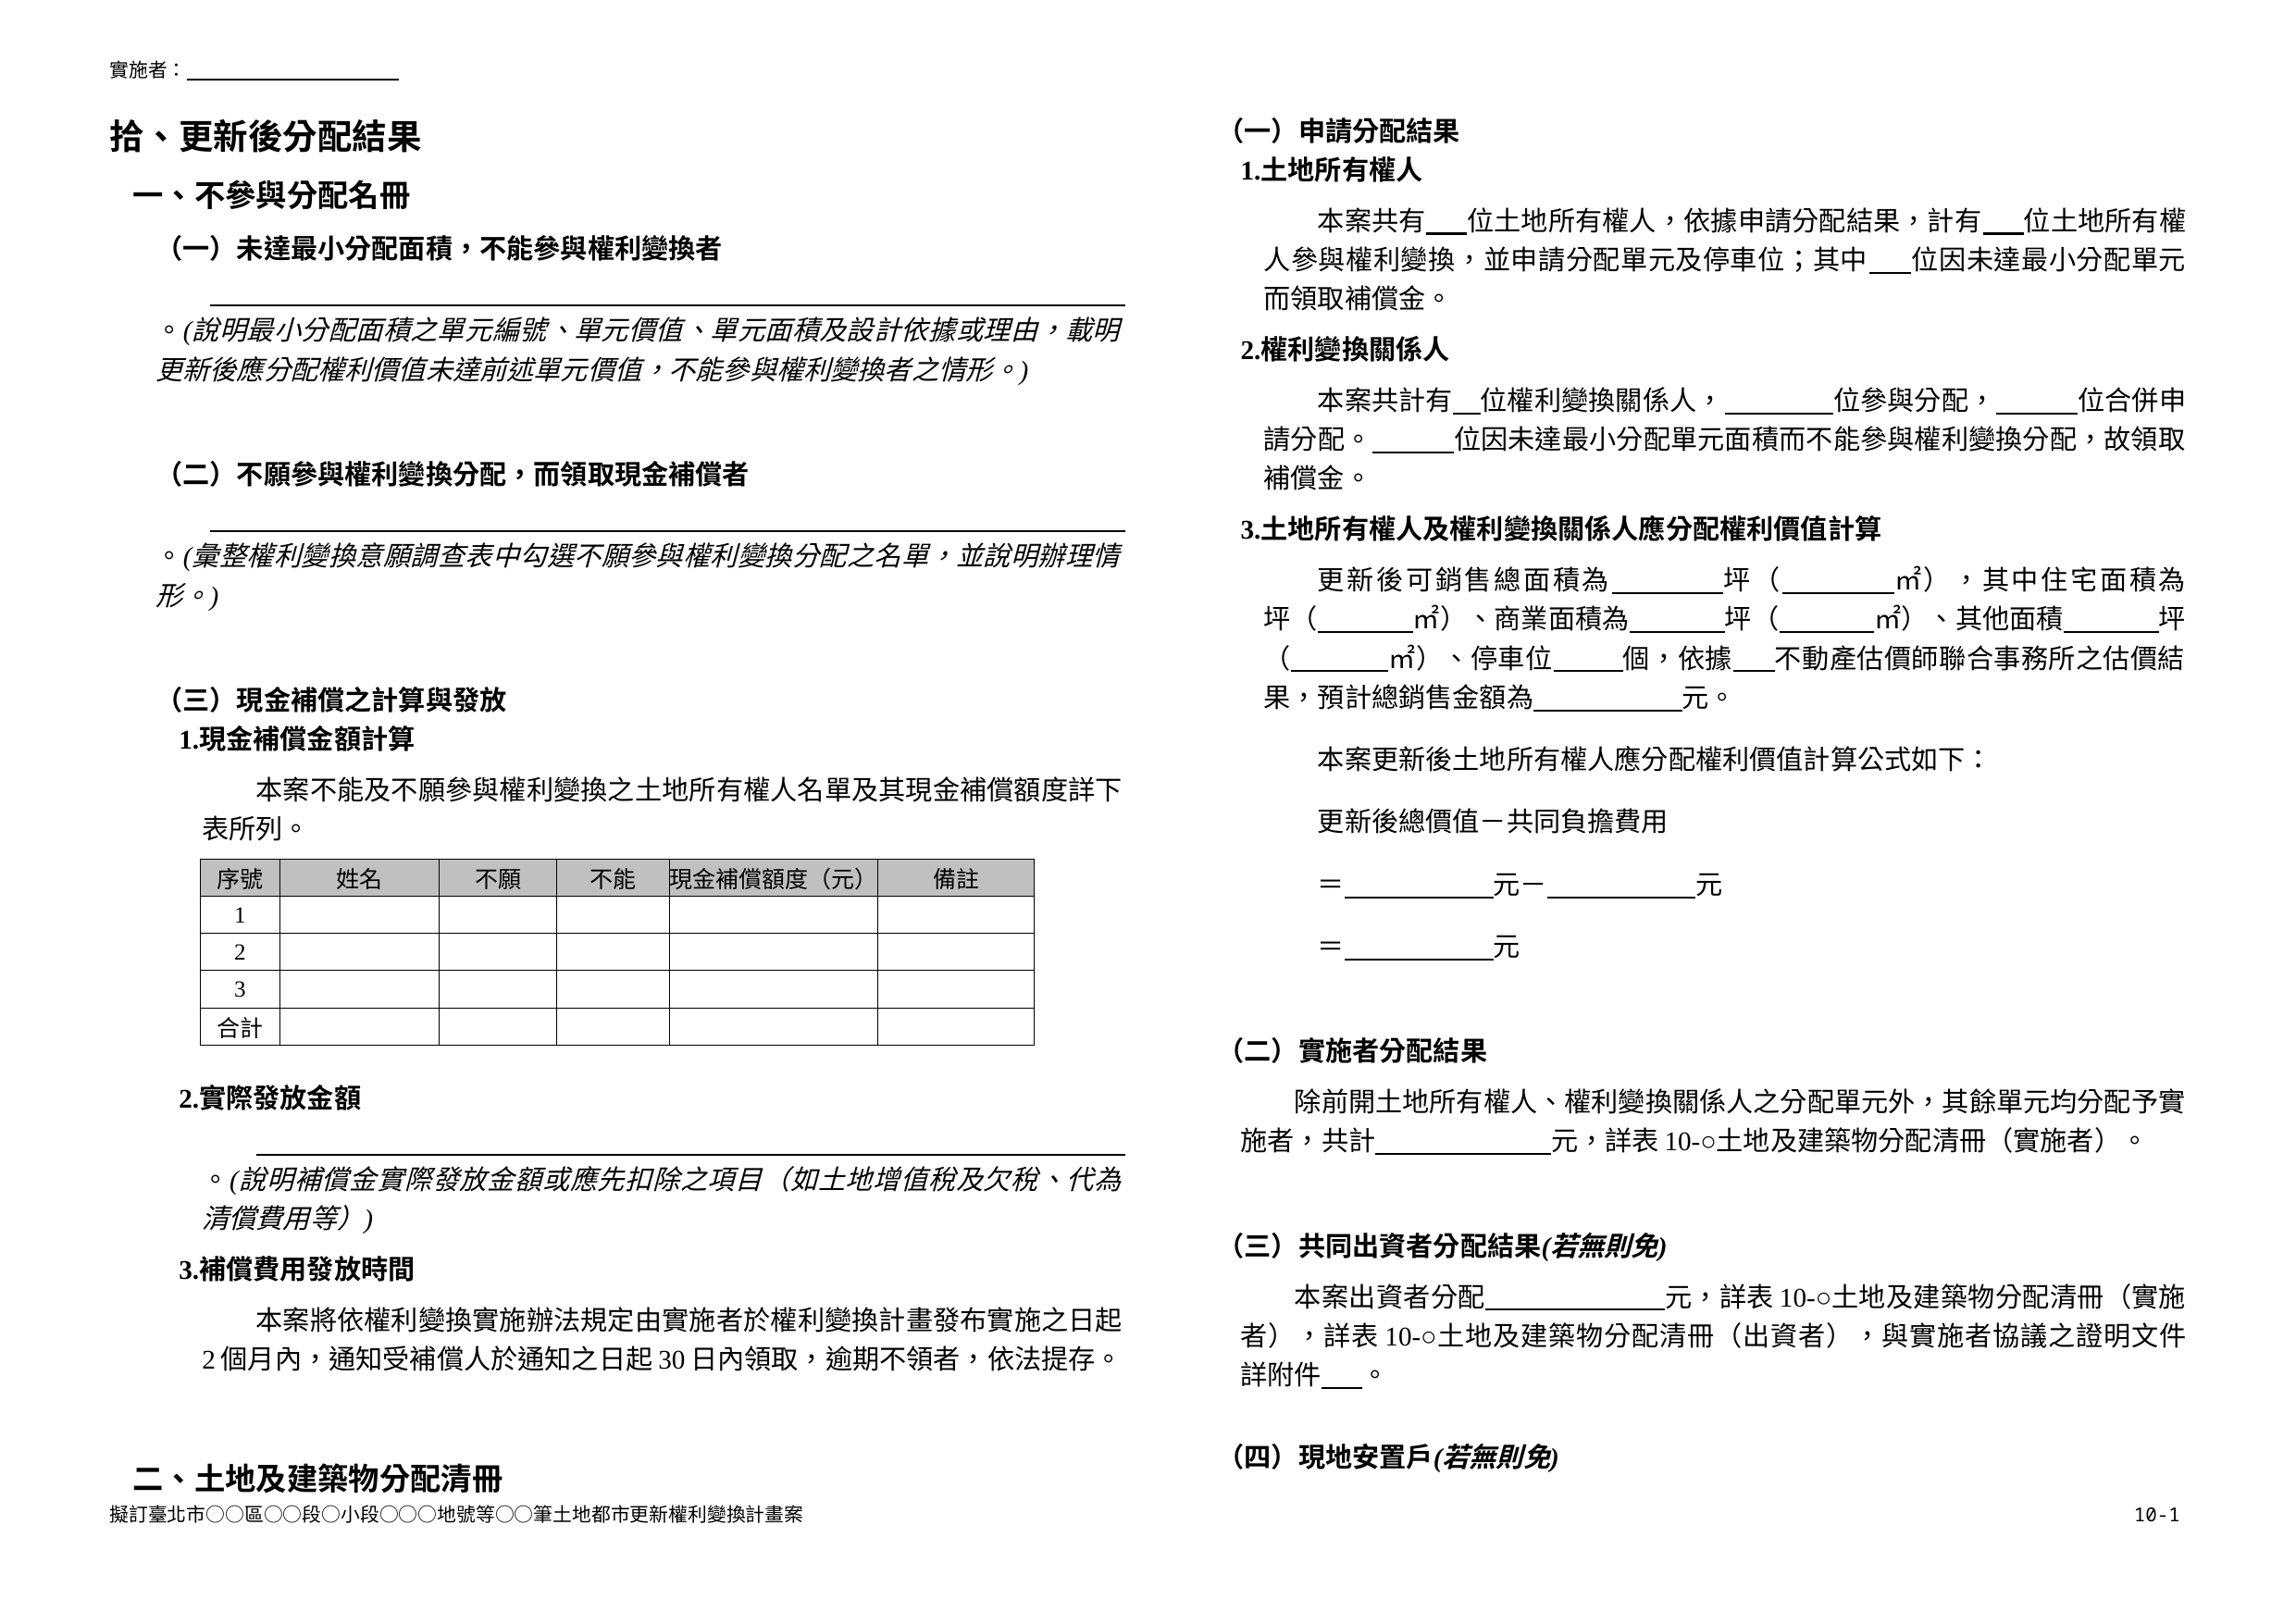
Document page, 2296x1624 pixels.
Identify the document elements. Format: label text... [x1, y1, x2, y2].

table_cell [670, 934, 877, 970]
table_cell [280, 897, 439, 933]
text 本案更新後土地所有權人應分配權利價值計算公式如下： [1263, 738, 2186, 777]
text 1.土地所有權人 [1240, 148, 2186, 188]
table_cell 3 [201, 971, 279, 1007]
text 。(彙整權利變換意願調查表中勾選不願參與權利變換分配之名單，並說明辦理情形。) [155, 503, 1124, 613]
table_cell [440, 971, 556, 1007]
table_header 現金補償額度（元） [670, 860, 877, 896]
text （一）申請分配結果 [1217, 109, 2186, 148]
text 更新後總價值－共同負擔費用 [1263, 800, 2186, 839]
text 2.實際發放金額 [179, 1076, 1124, 1116]
table_cell 合計 [201, 1009, 279, 1045]
text 本案出資者分配 元，詳表10-○土地及建築物分配清冊（實施者），詳表10-○土地及建築物分配清冊（出資者），與實施者協議之證明文件詳附件 。 [1240, 1275, 2186, 1393]
text （一）未達最小分配面積，不能參與權利變換者 [155, 228, 1124, 267]
table_cell [440, 1009, 556, 1045]
table_header 姓名 [280, 860, 439, 896]
text 1.現金補償金額計算 [179, 718, 1124, 757]
text （四）現地安置戶(若無則免) [1217, 1435, 2186, 1475]
table_cell [440, 897, 556, 933]
subtitle 拾、更新後分配結果 [109, 109, 1124, 159]
table_cell 2 [201, 934, 279, 970]
text （三）現金補償之計算與發放 [155, 678, 1124, 718]
table_cell [557, 897, 669, 933]
text 3.補償費用發放時間 [179, 1248, 1124, 1287]
text 一、不參與分配名冊 [132, 171, 1124, 216]
table_cell [878, 934, 1034, 970]
table_cell [878, 1009, 1034, 1045]
table_cell 1 [201, 897, 279, 933]
text ＝ 元－ 元 [1263, 862, 2186, 901]
table_cell [670, 971, 877, 1007]
text 本案共有 位土地所有權人，依據申請分配結果，計有 位土地所有權人參與權利變換，並申請分配單元及停車位；其中 位因未達最小分配單元而領取補償金。 [1263, 199, 2186, 316]
text 本案共計有 位權利變換關係人， 位參與分配， 位合併申請分配。 位因未達最小分配單元面積而不能參與權利變換分配，故領取補償金。 [1263, 378, 2186, 496]
table_header 不能 [557, 860, 669, 896]
text 更新後可銷售總面積為 坪（ ㎡），其中住宅面積為 坪（ ㎡）、商業面積為 坪（ ㎡）、其他面積 坪（ ㎡）、停車位 個，依據 不動產估價師聯合事務所之估價結果，預計總銷售金額為 元。 [1263, 558, 2186, 715]
table_header 不願 [440, 860, 556, 896]
table_cell [280, 1009, 439, 1045]
table_cell [557, 934, 669, 970]
table_cell [440, 934, 556, 970]
table_cell [557, 1009, 669, 1045]
table_cell [878, 897, 1034, 933]
table_cell [280, 934, 439, 970]
text （三）共同出資者分配結果(若無則免) [1217, 1224, 2186, 1264]
table_header 序號 [201, 860, 279, 896]
text （二）實施者分配結果 [1217, 1030, 2186, 1069]
text 。(說明最小分配面積之單元編號、單元價值、單元面積及設計依據或理由，載明更新後應分配權利價值未達前述單元價值，不能參與權利變換者之情形。) [155, 278, 1124, 387]
text 二、土地及建築物分配清冊 [132, 1455, 1124, 1499]
table_cell [878, 971, 1034, 1007]
table_cell [670, 1009, 877, 1045]
table_cell [670, 897, 877, 933]
table_header 備註 [878, 860, 1034, 896]
text 3.土地所有權人及權利變換關係人應分配權利價值計算 [1240, 508, 2186, 547]
text 。(說明補償金實際發放金額或應先扣除之項目（如土地增值稅及欠稅、代為清償費用等）) [202, 1127, 1124, 1236]
text ＝ 元 [1263, 924, 2186, 964]
text 本案不能及不願參與權利變換之土地所有權人名單及其現金補償額度詳下表所列。 [202, 769, 1124, 847]
text （二）不願參與權利變換分配，而領取現金補償者 [155, 452, 1124, 492]
text 本案將依權利變換實施辦法規定由實施者於權利變換計畫發布實施之日起2個月內，通知受補償人於通知之日起30日內領取，逾期不領者，依法提存。 [202, 1298, 1124, 1377]
text 除前開土地所有權人、權利變換關係人之分配單元外，其餘單元均分配予實施者，共計 元，詳表10-○土地及建築物分配清冊（實施者）。 [1240, 1081, 2186, 1159]
text 2.權利變換關係人 [1240, 328, 2186, 367]
table_cell [557, 971, 669, 1007]
table_cell [280, 971, 439, 1007]
